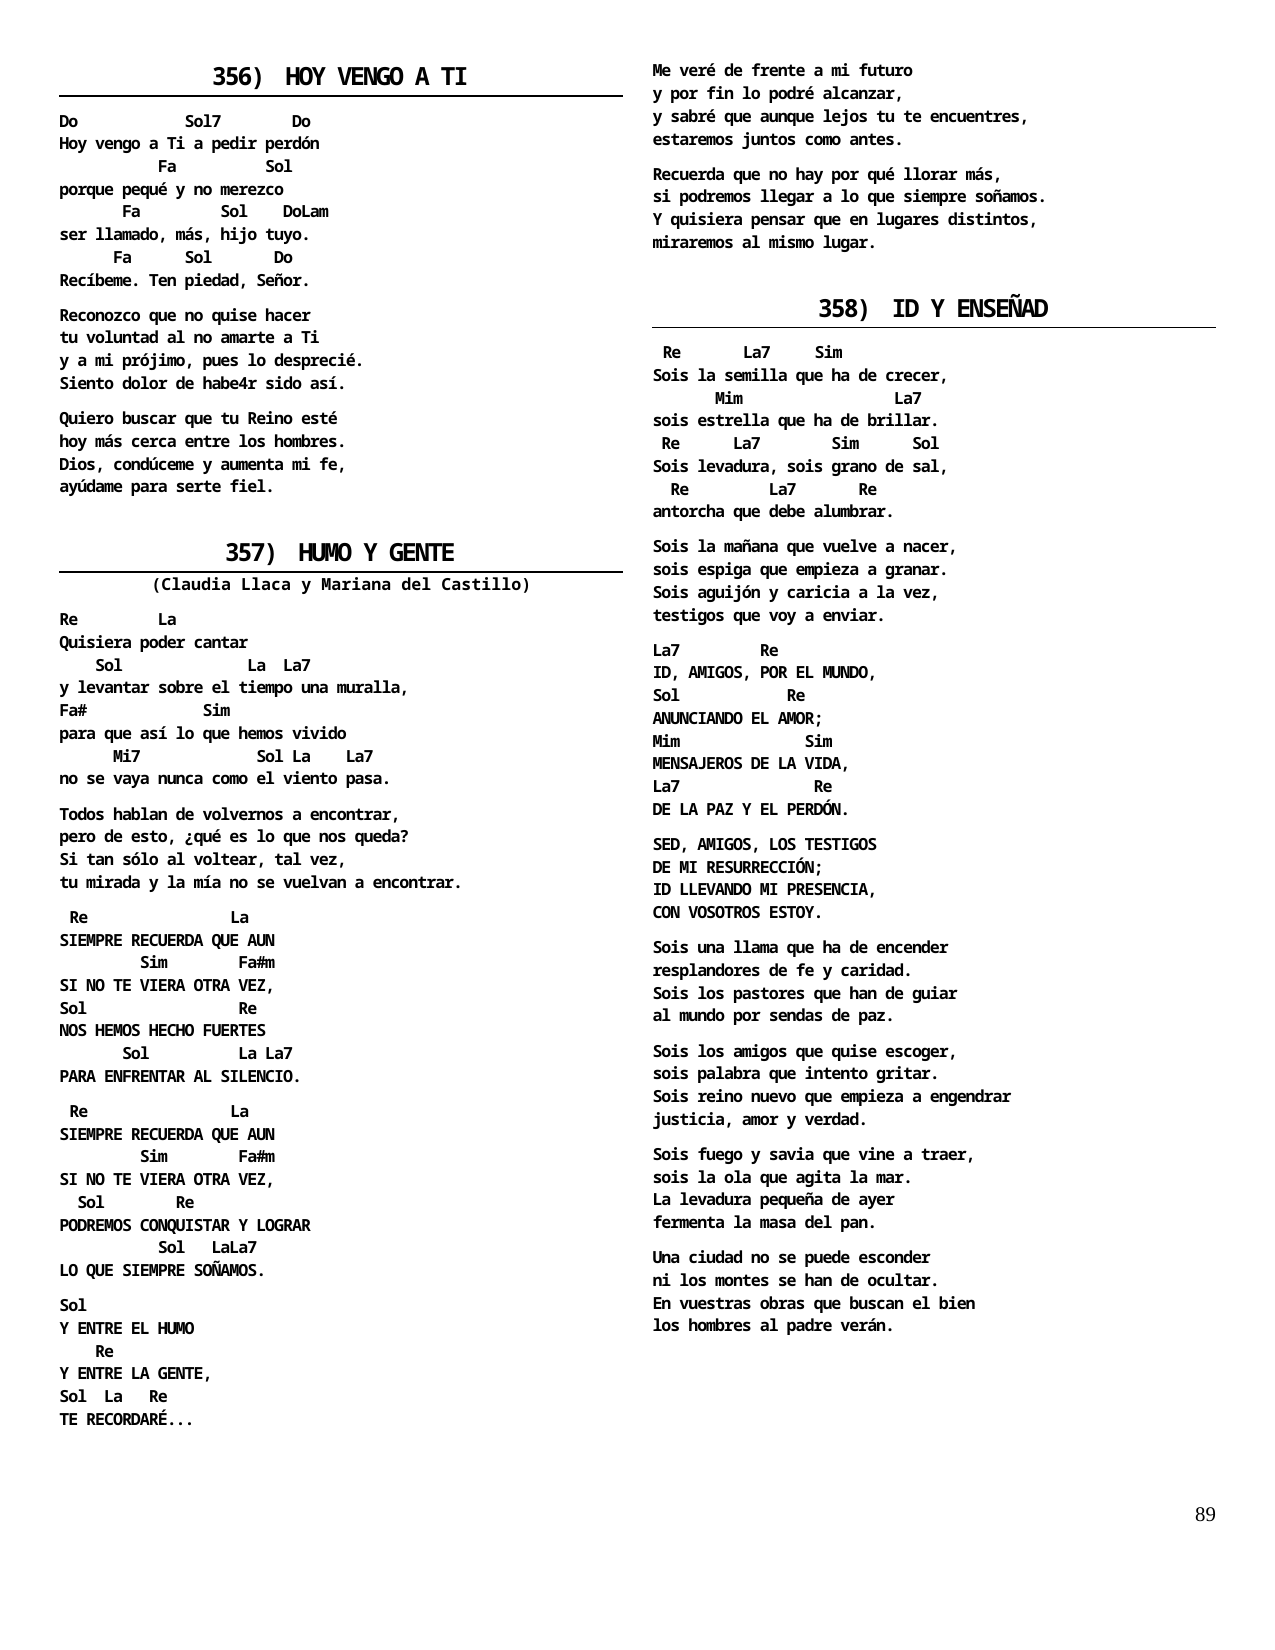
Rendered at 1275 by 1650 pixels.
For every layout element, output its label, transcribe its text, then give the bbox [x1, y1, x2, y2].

text Sois la mañana que vuelve a nacer, sois espiga que empieza a granar. Sois aguijón y caricia a la vez, testigos que voy a enviar. [652, 535, 1216, 626]
text Sois los amigos que quise escoger, sois palabra que intento gritar. Sois reino nuevo que empieza a engendrar justicia, amor y verdad. [652, 1039, 1216, 1130]
subtitle Id Y Enseñad [652, 291, 1216, 327]
text (Claudia Llaca y Mariana del Castillo) [59, 573, 623, 596]
text Re La Quisiera poder cantar Sol La La7 y levantar sobre el tiempo una muralla, Fa# Sim para que así lo que hemos vivido Mi7 Sol La La7 no se vaya nunca como el viento pasa. [59, 608, 623, 790]
subtitle Hoy Vengo A Ti [59, 59, 623, 95]
text Sois fuego y savia que vine a traer, sois la ola que agita la mar. La levadura pequeña de ayer fermenta la masa del pan. [652, 1143, 1216, 1233]
text Quiero buscar que tu Reino esté hoy más cerca entre los hombres. Dios, condúceme y aumenta mi fe, ayúdame para serte fiel. [59, 407, 623, 498]
subtitle Humo Y Gente [59, 535, 623, 571]
text Todos hablan de volvernos a encontrar, pero de esto, ¿qué es lo que nos queda? Si tan sólo al voltear, tal vez, tu mirada y la mía no se vuelvan a encontrar. [59, 802, 623, 893]
text Re La SIEMPRE RECUERDA QUE AUN Sim Fa#m SI NO TE VIERA OTRA VEZ, Sol Re NOS HEMOS HECHO FUERTES Sol La La7 PARA ENFRENTAR AL SILENCIO. [59, 906, 623, 1087]
text SED, AMIGOS, LOS TESTIGOS DE MI RESURRECCIÓN; ID LLEVANDO MI PRESENCIA, CON VOSOTROS ESTOY. [652, 833, 1216, 923]
text Do Sol7 Do Hoy vengo a Ti a pedir perdón Fa Sol porque pequé y no merezco Fa Sol DoLam ser llamado, más, hijo tuyo. Fa Sol Do Recíbeme. Ten piedad, Señor. [59, 109, 623, 291]
text Me veré de frente a mi futuro y por fin lo podré alcanzar, y sabré que aunque lejos tu te encuentres, estaremos juntos como antes. [652, 59, 1216, 150]
text Sois una llama que ha de encender resplandores de fe y caridad. Sois los pastores que han de guiar al mundo por sendas de paz. [652, 936, 1216, 1027]
text Reconozco que no quise hacer tu voluntad al no amarte a Ti y a mi prójimo, pues lo desprecié. Siento dolor de habe4r sido así. [59, 303, 623, 394]
text Re La7 Sim Sois la semilla que ha de crecer, Mim La7 sois estrella que ha de brillar. Re La7 Sim Sol Sois levadura, sois grano de sal, Re La7 Re antorcha que debe alumbrar. [652, 341, 1216, 523]
text Re La SIEMPRE RECUERDA QUE AUN Sim Fa#m SI NO TE VIERA OTRA VEZ, Sol Re PODREMOS CONQUISTAR Y LOGRAR Sol LaLa7 LO QUE SIEMPRE SOÑAMOS. [59, 1100, 623, 1281]
text La7 Re ID, AMIGOS, POR EL MUNDO, Sol Re ANUNCIANDO EL AMOR; Mim Sim MENSAJEROS DE LA VIDA, La7 Re DE LA PAZ Y EL PERDÓN. [652, 638, 1216, 820]
text Una ciudad no se puede esconder ni los montes se han de ocultar. En vuestras obras que buscan el bien los hombres al padre verán. [652, 1246, 1216, 1337]
text Recuerda que no hay por qué llorar más, si podremos llegar a lo que siempre soñamos. Y quisiera pensar que en lugares distintos, miraremos al mismo lugar. [652, 162, 1216, 253]
text Sol Y ENTRE EL HUMO Re Y ENTRE LA GENTE, Sol La Re TE RECORDARÉ... [59, 1294, 623, 1430]
